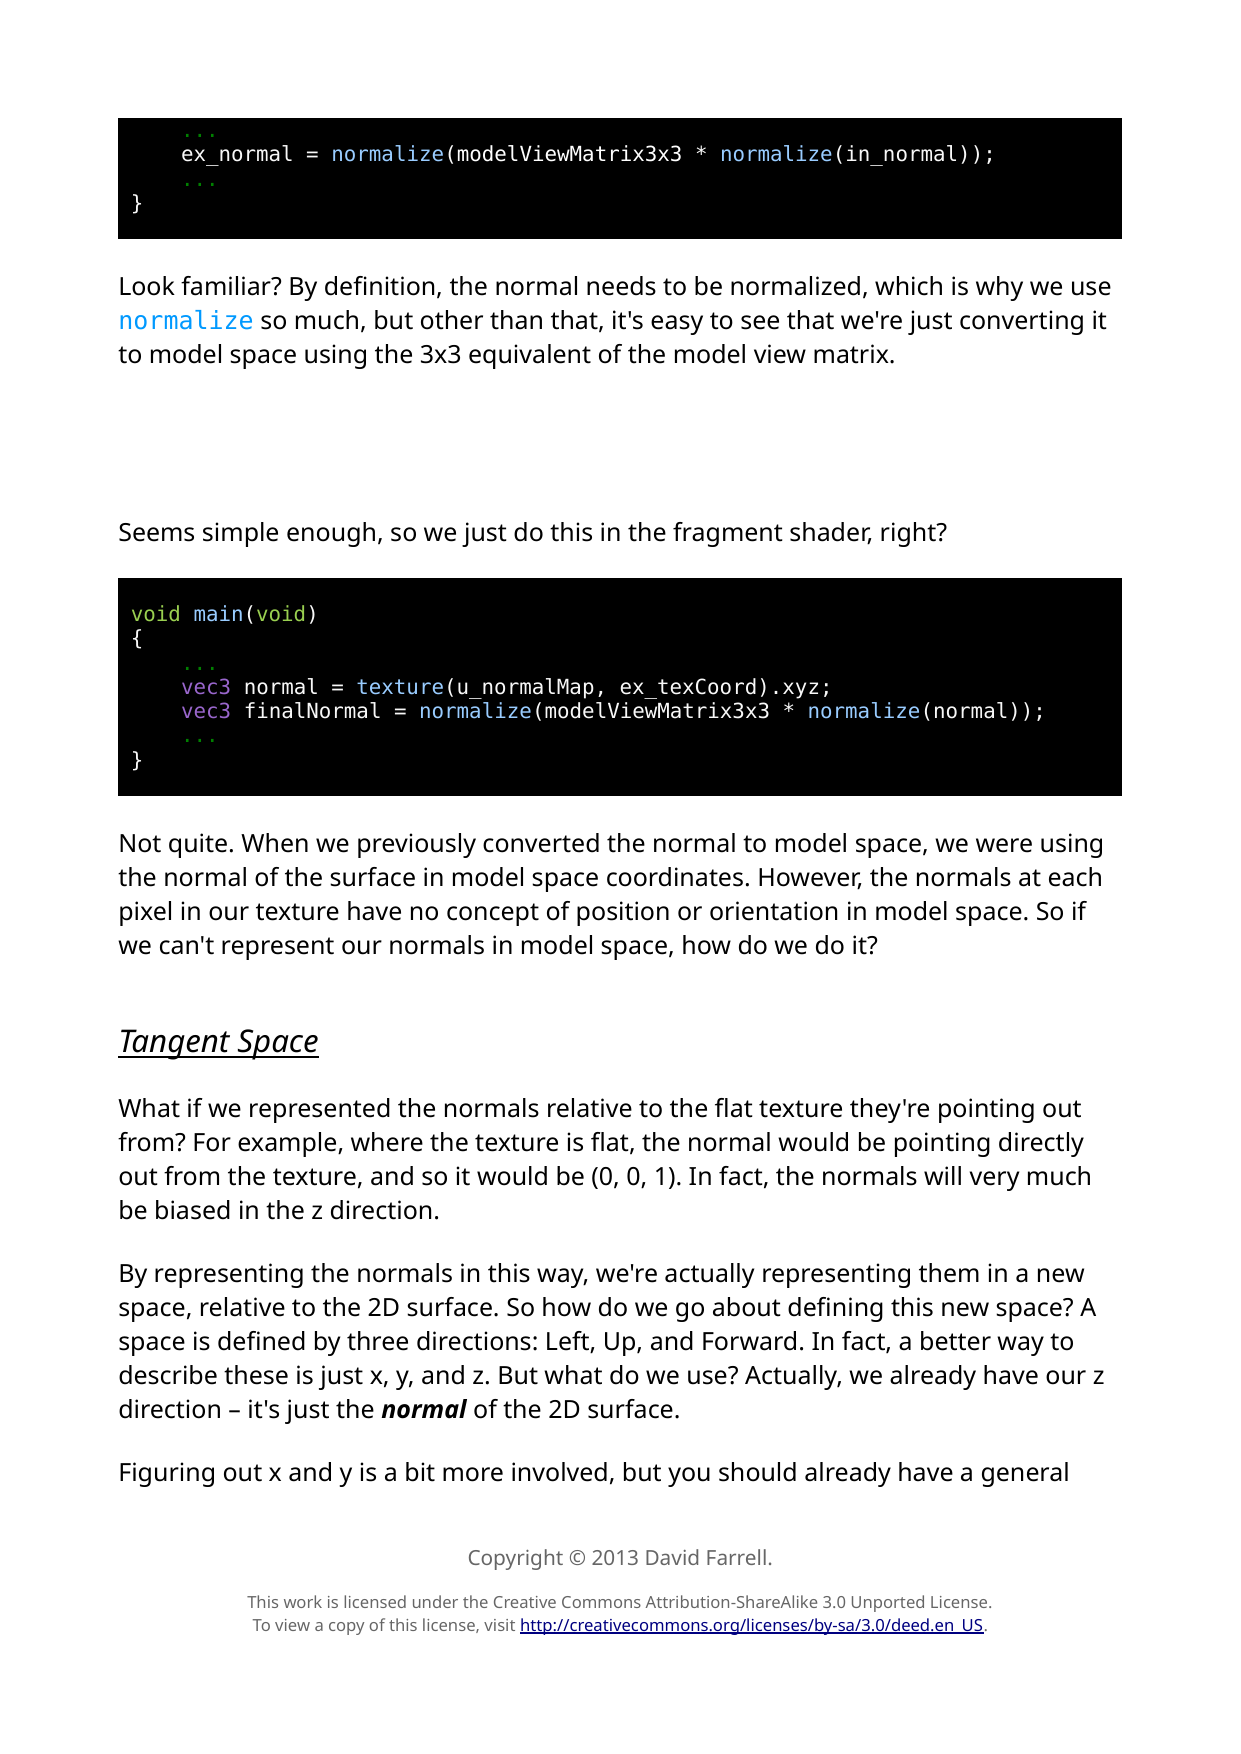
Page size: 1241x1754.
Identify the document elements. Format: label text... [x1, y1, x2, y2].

text ... [118, 167, 1122, 191]
text } [118, 748, 1122, 796]
text Seems simple enough, so we just do this in the fragment shader, right? [118, 515, 1122, 549]
text } [118, 191, 1122, 239]
text ex_normal = normalize(modelViewMatrix3x3 * normalize(in_normal)); [118, 142, 1122, 167]
text Tangent Space [118, 1019, 1122, 1062]
text vec3 normal = texture(u_normalMap, ex_texCoord).xyz; [118, 675, 1122, 699]
text Look familiar? By definition, the normal needs to be normalized, which is why we use normalize so much, but other than that, it's easy to see that we're just converting it to model space using the 3x3 equivalent of the model view matrix. [118, 269, 1122, 371]
text ... [118, 651, 1122, 675]
text void main(void) [118, 602, 1122, 626]
text ... [118, 118, 1122, 142]
text By representing the normals in this way, we're actually representing them in a new space, relative to the 2D surface. So how do we go about defining this new space? A space is defined by three directions: Left, Up, and Forward. In fact, a better way to describe these is just x, y, and z. But what do we use? Actually, we already have our z direction – it's just the normal of the 2D surface. [118, 1256, 1122, 1426]
text Not quite. When we previously converted the normal to model space, we were using the normal of the surface in model space coordinates. However, the normals at each pixel in our texture have no concept of position or orientation in model space. So if we can't represent our normals in model space, how do we do it? [118, 826, 1122, 962]
text { [118, 626, 1122, 651]
text vec3 finalNormal = normalize(modelViewMatrix3x3 * normalize(normal)); [118, 699, 1122, 723]
text ... [118, 723, 1122, 748]
text Figuring out x and y is a bit more involved, but you should already have a general [118, 1455, 1122, 1489]
text What if we represented the normals relative to the flat texture they're pointing out from? For example, where the texture is flat, the normal would be pointing directly out from the texture, and so it would be (0, 0, 1). In fact, the normals will very much be biased in the z direction. [118, 1091, 1122, 1227]
